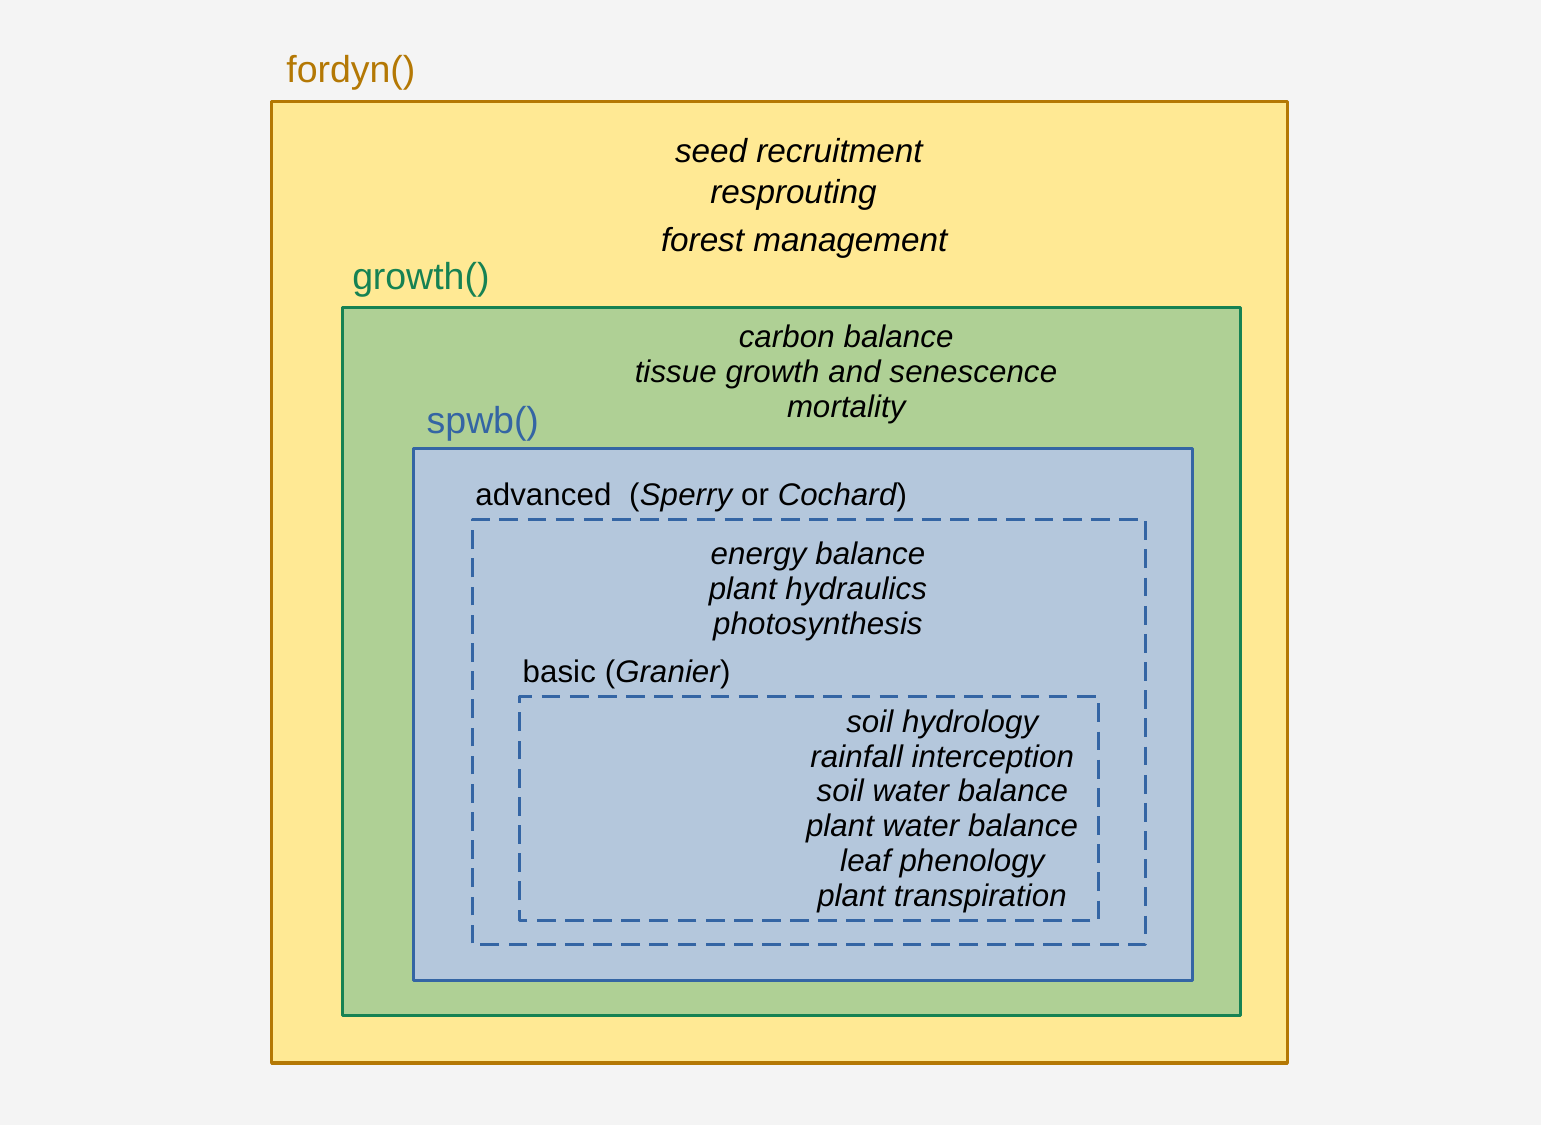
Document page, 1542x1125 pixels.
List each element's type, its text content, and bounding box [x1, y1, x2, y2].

text_box seed recruitment [660, 125, 938, 178]
text_box spwb() [411, 392, 554, 449]
text_box soil hydrology rainfall interception soil water balance plant water balance leaf phenology plant transpiration [791, 696, 1094, 921]
text_box [271, 101, 1288, 1063]
text_box basic (Granier) [507, 647, 815, 697]
text_box fordyn() [271, 41, 431, 99]
text_box advanced (Sperry or Cochard) [460, 470, 957, 520]
text_box forest management [646, 213, 963, 266]
text_box carbon balance tissue growth and senescence mortality [620, 312, 1073, 432]
text_box resprouting [695, 166, 892, 219]
text_box growth() [337, 248, 505, 305]
text_box energy balance plant hydraulics photosynthesis [694, 529, 997, 649]
